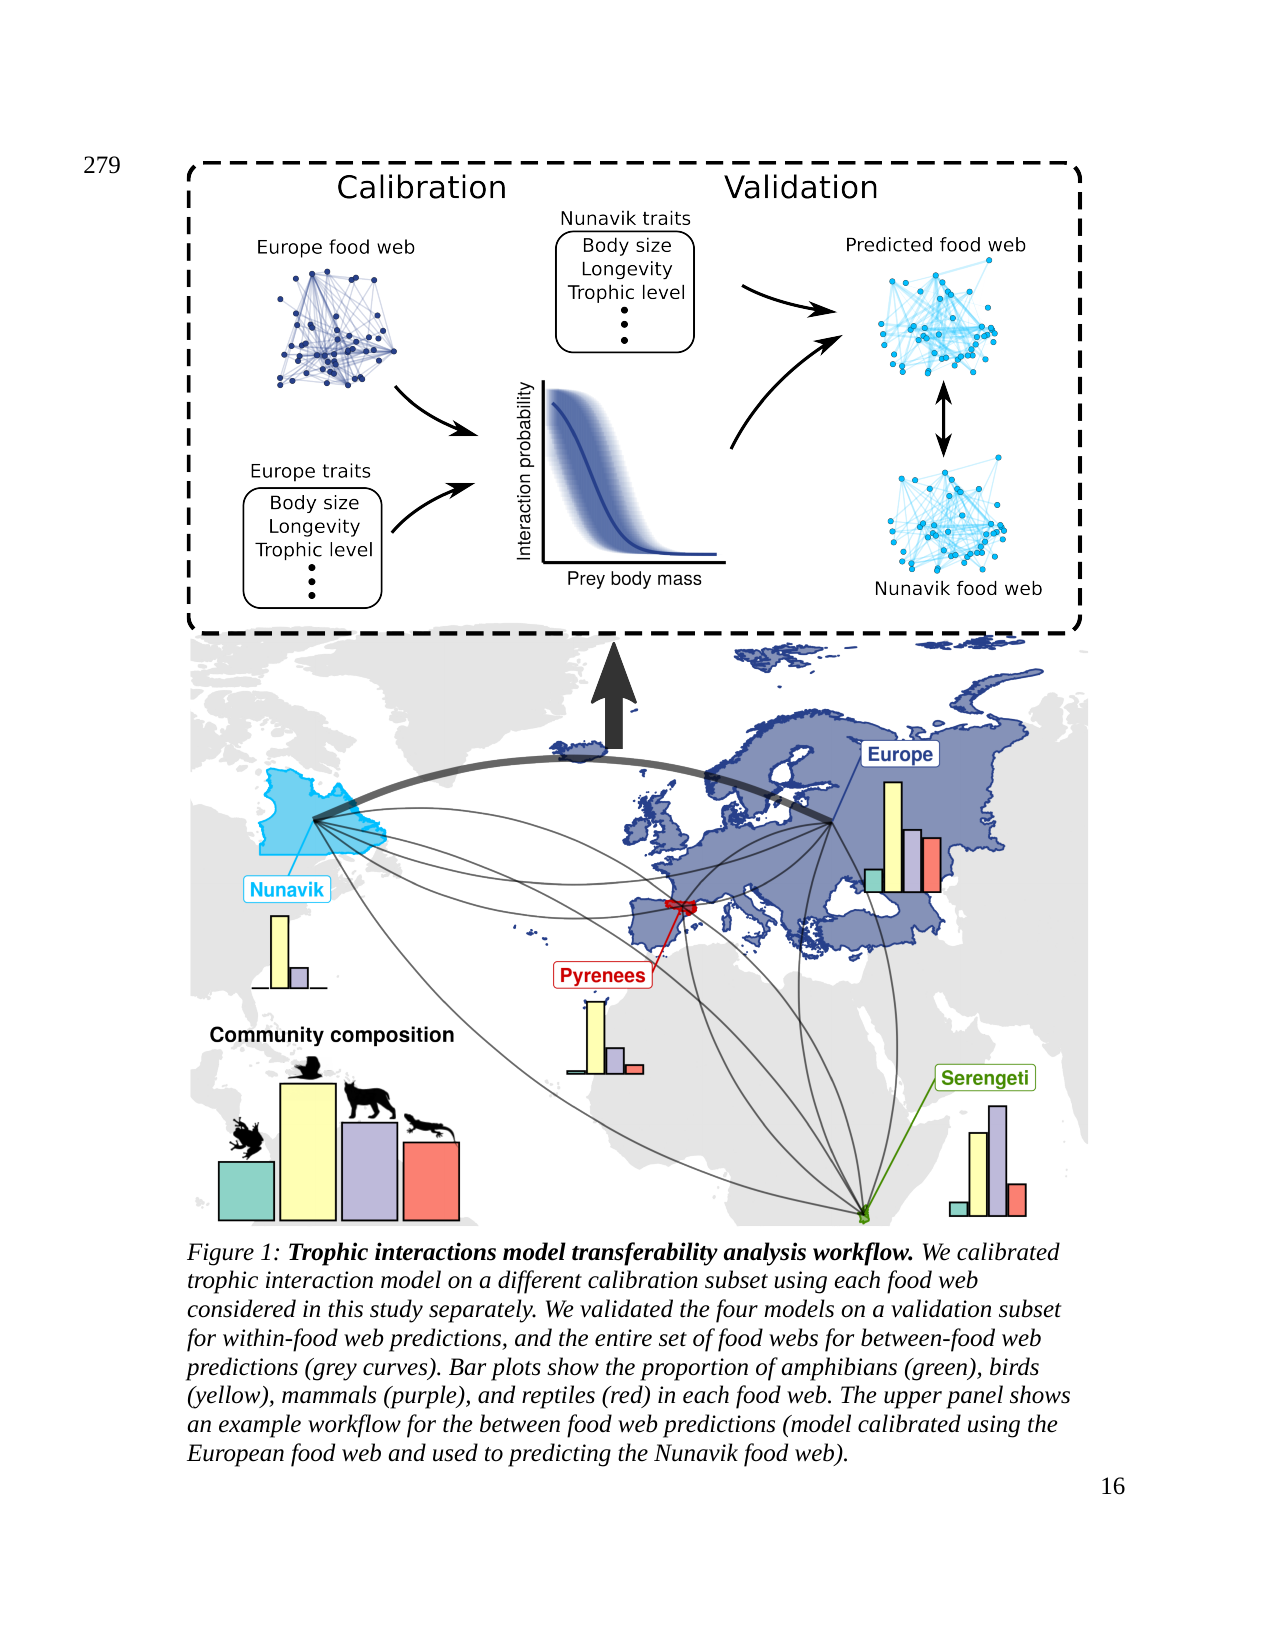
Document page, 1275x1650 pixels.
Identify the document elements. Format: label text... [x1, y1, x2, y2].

picture [186, 161, 1089, 1232]
text Figure 1: Trophic interactions model transferability analysis workflow. We calibrated trophic interaction model on a different calibration subset using each food web considered in this study separately. We validated the four models on a validation subset for within-food web predictions, and the entire set of food webs for between-food web predictions (grey curves). Bar plots show the proportion of amphibians (green), birds (yellow), mammals (purple), and reptiles (red) in each food web. The upper panel shows an example workflow for the between food web predictions (model calibrated using the European food web and used to predicting the Nunavik food web). [187, 1232, 1088, 1467]
